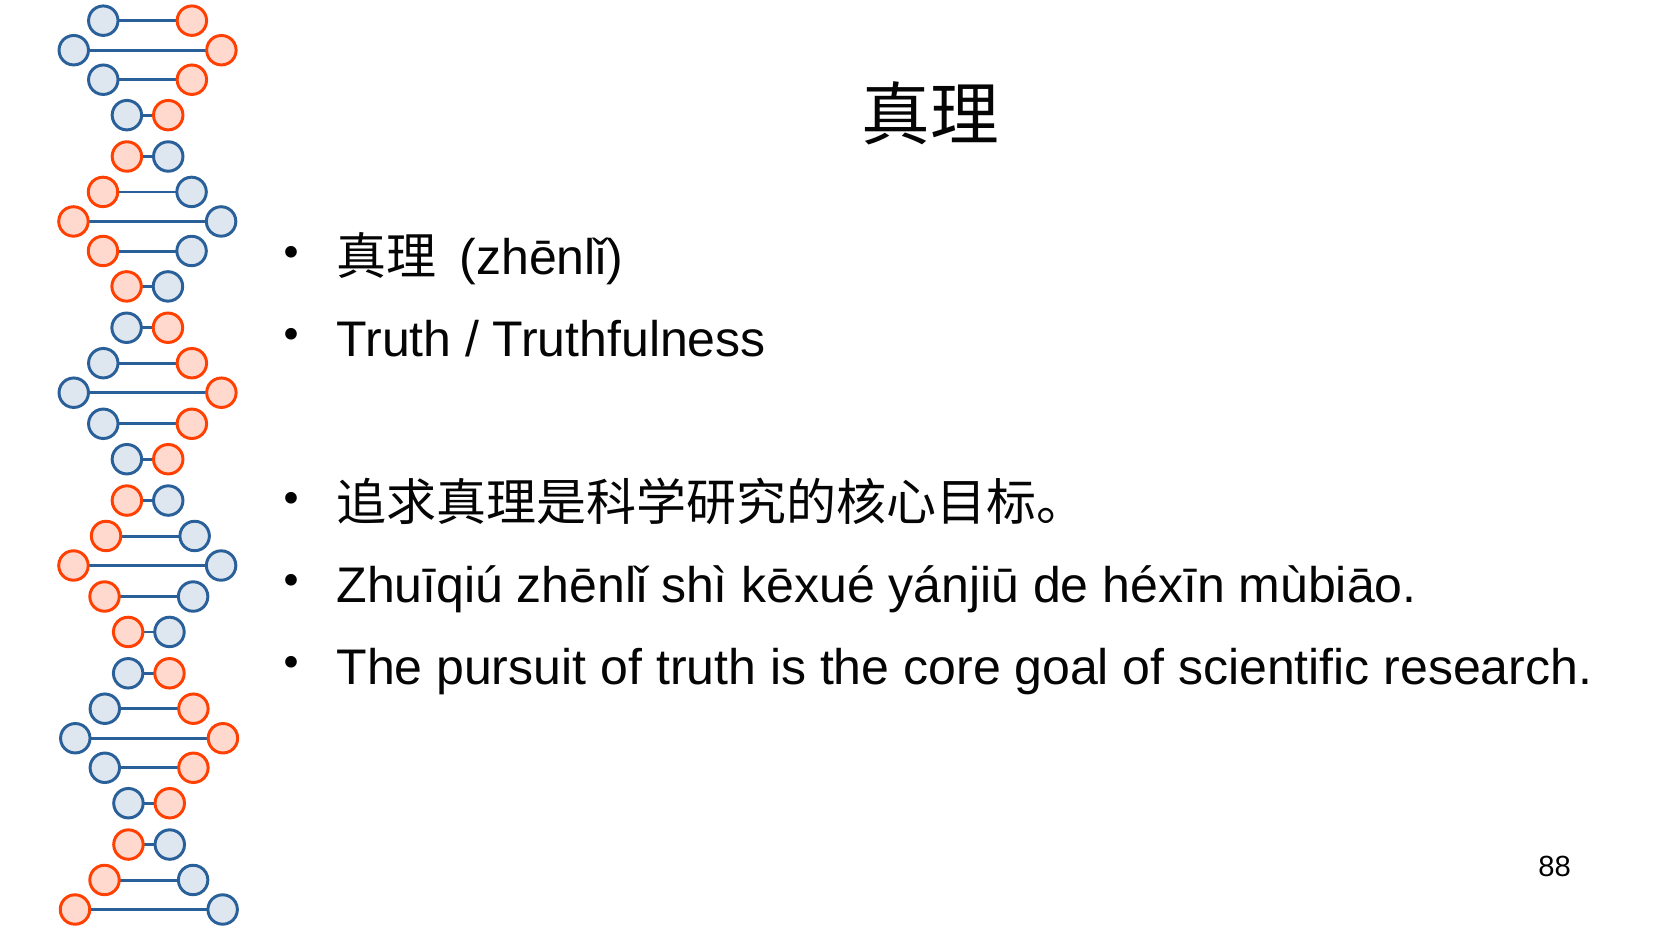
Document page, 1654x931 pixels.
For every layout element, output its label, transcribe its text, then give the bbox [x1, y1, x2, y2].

list 真理 (zhēnlǐ) Truth / Truthfulness 追求真理是科学研究的核心目标。 Zhuīqiú zhēnlǐ shì kēxué yánjiū de héxīn mùbiāo. The pursuit of truth is the core goal of scientific research. [265, 224, 1595, 764]
title 真理 [265, 35, 1595, 189]
